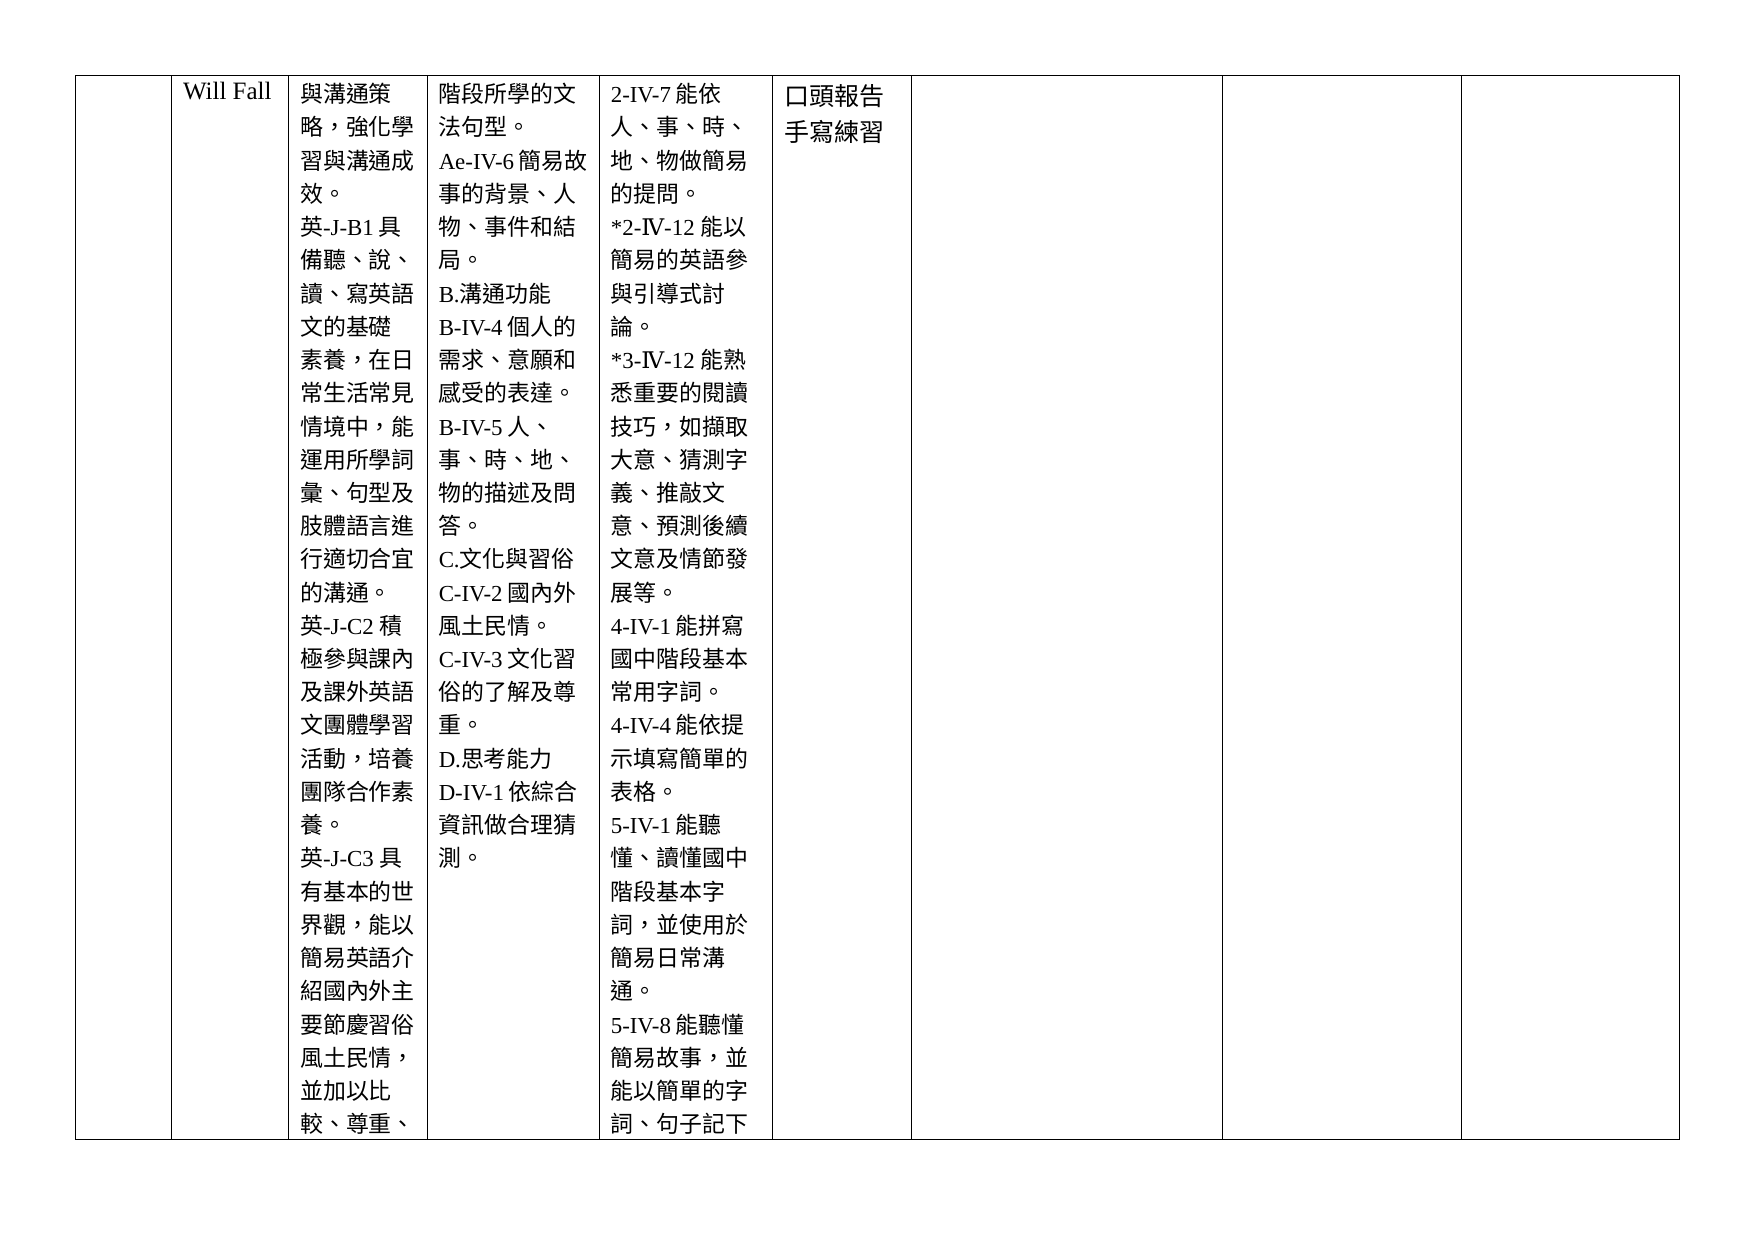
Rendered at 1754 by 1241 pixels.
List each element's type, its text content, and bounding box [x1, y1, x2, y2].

table_cell [912, 76, 1222, 1139]
table_cell 階段所學的文法句型。 Ae-IV-6簡易故事的背景、人物、事件和結局。 B.溝通功能 B-IV-4個人的需求、意願和感受的表達。 B-IV-5人、事、時、地、物的描述及問答。 C.文化與習俗 C-IV-2國內外風土民情。 C-IV-3文化習俗的了解及尊重。 D.思考能力 D-IV-1依綜合資訊做合理猜測。 [428, 76, 599, 1139]
table_cell 與溝通策略，強化學習與溝通成效。 英-J-B1具備聽、說、讀、寫英語文的基礎 素養，在日常生活常見情境中，能運用所學詞彙、句型及肢體語言進行適切合宜的溝通。 英-J-C2 積極參與課內及課外英語文團體學習活動，培養團隊合作素養。 英-J-C3 具有基本的世界觀，能以簡易英語介紹國內外主要節慶習俗風土民情，並加以比較、尊重、 [289, 76, 427, 1139]
table_cell [76, 76, 171, 1139]
table_cell 口頭報告 手寫練習 [773, 76, 911, 1139]
table_cell Will Fall [172, 76, 288, 1139]
table_cell 2-IV-7能依人、事、時、地、物做簡易的提問。 *2-Ⅳ-12 能以簡易的英語參與引導式討論。 *3-Ⅳ-12 能熟悉重要的閱讀技巧，如擷取大意、猜測字義、推敲文意、預測後續文意及情節發展等。 4-IV-1能拼寫國中階段基本常用字詞。 4-IV-4能依提示填寫簡單的表格。 5-IV-1能聽懂、讀懂國中階段基本字詞，並使用於簡易日常溝通。 5-IV-8能聽懂簡易故事，並能以簡單的字詞、句子記下 [600, 76, 772, 1139]
table_cell [1462, 76, 1679, 1139]
table_cell [1223, 76, 1461, 1139]
